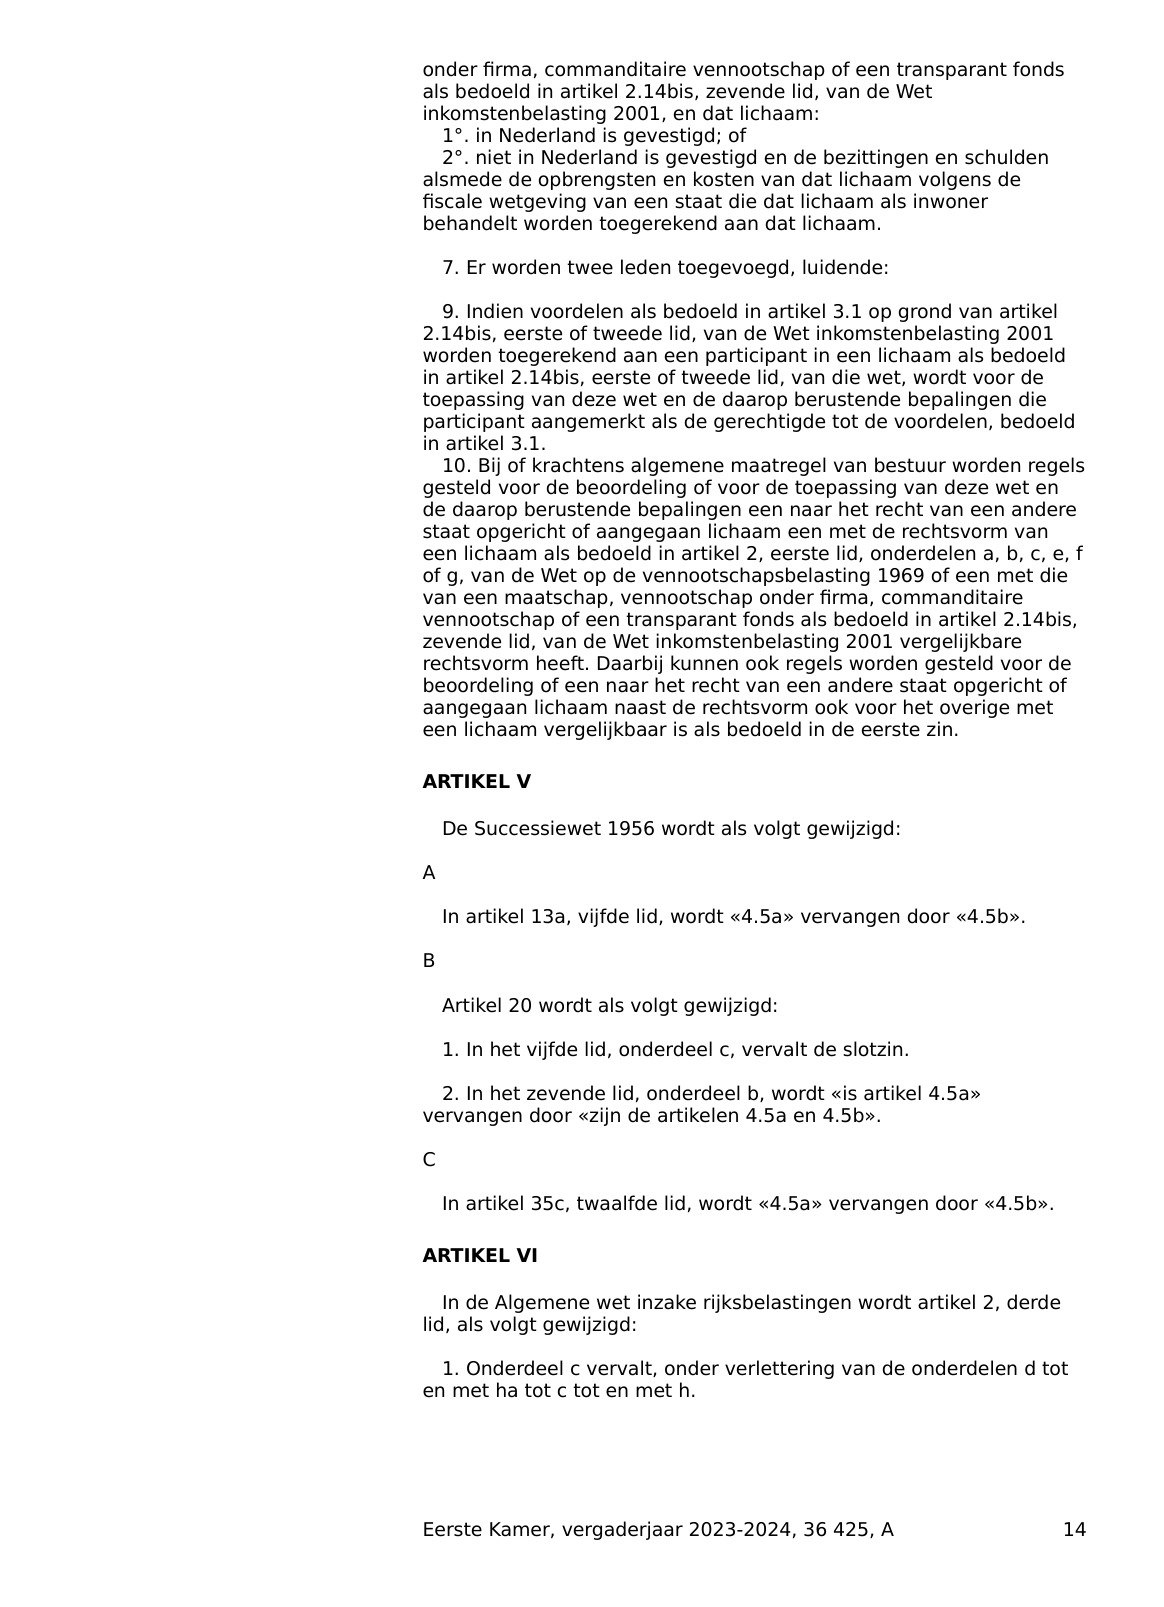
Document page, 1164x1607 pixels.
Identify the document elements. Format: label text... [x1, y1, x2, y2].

text De Successiewet 1956 wordt als volgt gewijzigd: [422, 818, 1087, 840]
text A [422, 862, 1087, 884]
text onder firma, commanditaire vennootschap of een transparant fonds als bedoeld in artikel 2.14bis, zevende lid, van de Wet inkomstenbelasting 2001, en dat lichaam: [422, 59, 1087, 125]
text 1. Onderdeel c vervalt, onder verlettering van de onderdelen d tot en met ha tot c tot en met h. [422, 1358, 1087, 1402]
text 2°. niet in Nederland is gevestigd en de bezittingen en schulden alsmede de opbrengsten en kosten van dat lichaam volgens de fiscale wetgeving van een staat die dat lichaam als inwoner behandelt worden toegerekend aan dat lichaam. [422, 147, 1087, 235]
text 10. Bij of krachtens algemene maatregel van bestuur worden regels gesteld voor de beoordeling of voor de toepassing van deze wet en de daarop berustende bepalingen een naar het recht van een andere staat opgericht of aangegaan lichaam een met de rechtsvorm van een lichaam als bedoeld in artikel 2, eerste lid, onderdelen a, b, c, e, f of g, van de Wet op de vennootschapsbelasting 1969 of een met die van een maatschap, vennootschap onder firma, commanditaire vennootschap of een transparant fonds als bedoeld in artikel 2.14bis, zevende lid, van de Wet inkomstenbelasting 2001 vergelijkbare rechtsvorm heeft. Daarbij kunnen ook regels worden gesteld voor de beoordeling of een naar het recht van een andere staat opgericht of aangegaan lichaam naast de rechtsvorm ook voor het overige met een lichaam vergelijkbaar is als bedoeld in de eerste zin. [422, 455, 1087, 741]
subtitle ARTIKEL V [422, 771, 1087, 793]
subtitle ARTIKEL VI [422, 1245, 1087, 1267]
text 2. In het zevende lid, onderdeel b, wordt «is artikel 4.5a» vervangen door «zijn de artikelen 4.5a en 4.5b». [422, 1083, 1087, 1127]
text Artikel 20 wordt als volgt gewijzigd: [422, 994, 1087, 1016]
text B [422, 950, 1087, 972]
text 1°. in Nederland is gevestigd; of [422, 125, 1087, 147]
text In de Algemene wet inzake rijksbelastingen wordt artikel 2, derde lid, als volgt gewijzigd: [422, 1292, 1087, 1336]
text 1. In het vijfde lid, onderdeel c, vervalt de slotzin. [422, 1039, 1087, 1061]
text 7. Er worden twee leden toegevoegd, luidende: [422, 257, 1087, 279]
text 9. Indien voordelen als bedoeld in artikel 3.1 op grond van artikel 2.14bis, eerste of tweede lid, van de Wet inkomstenbelasting 2001 worden toegerekend aan een participant in een lichaam als bedoeld in artikel 2.14bis, eerste of tweede lid, van die wet, wordt voor de toepassing van deze wet en de daarop berustende bepalingen die participant aangemerkt als de gerechtigde tot de voordelen, bedoeld in artikel 3.1. [422, 301, 1087, 455]
text In artikel 13a, vijfde lid, wordt «4.5a» vervangen door «4.5b». [422, 906, 1087, 928]
text In artikel 35c, twaalfde lid, wordt «4.5a» vervangen door «4.5b». [422, 1193, 1087, 1215]
text C [422, 1149, 1087, 1171]
